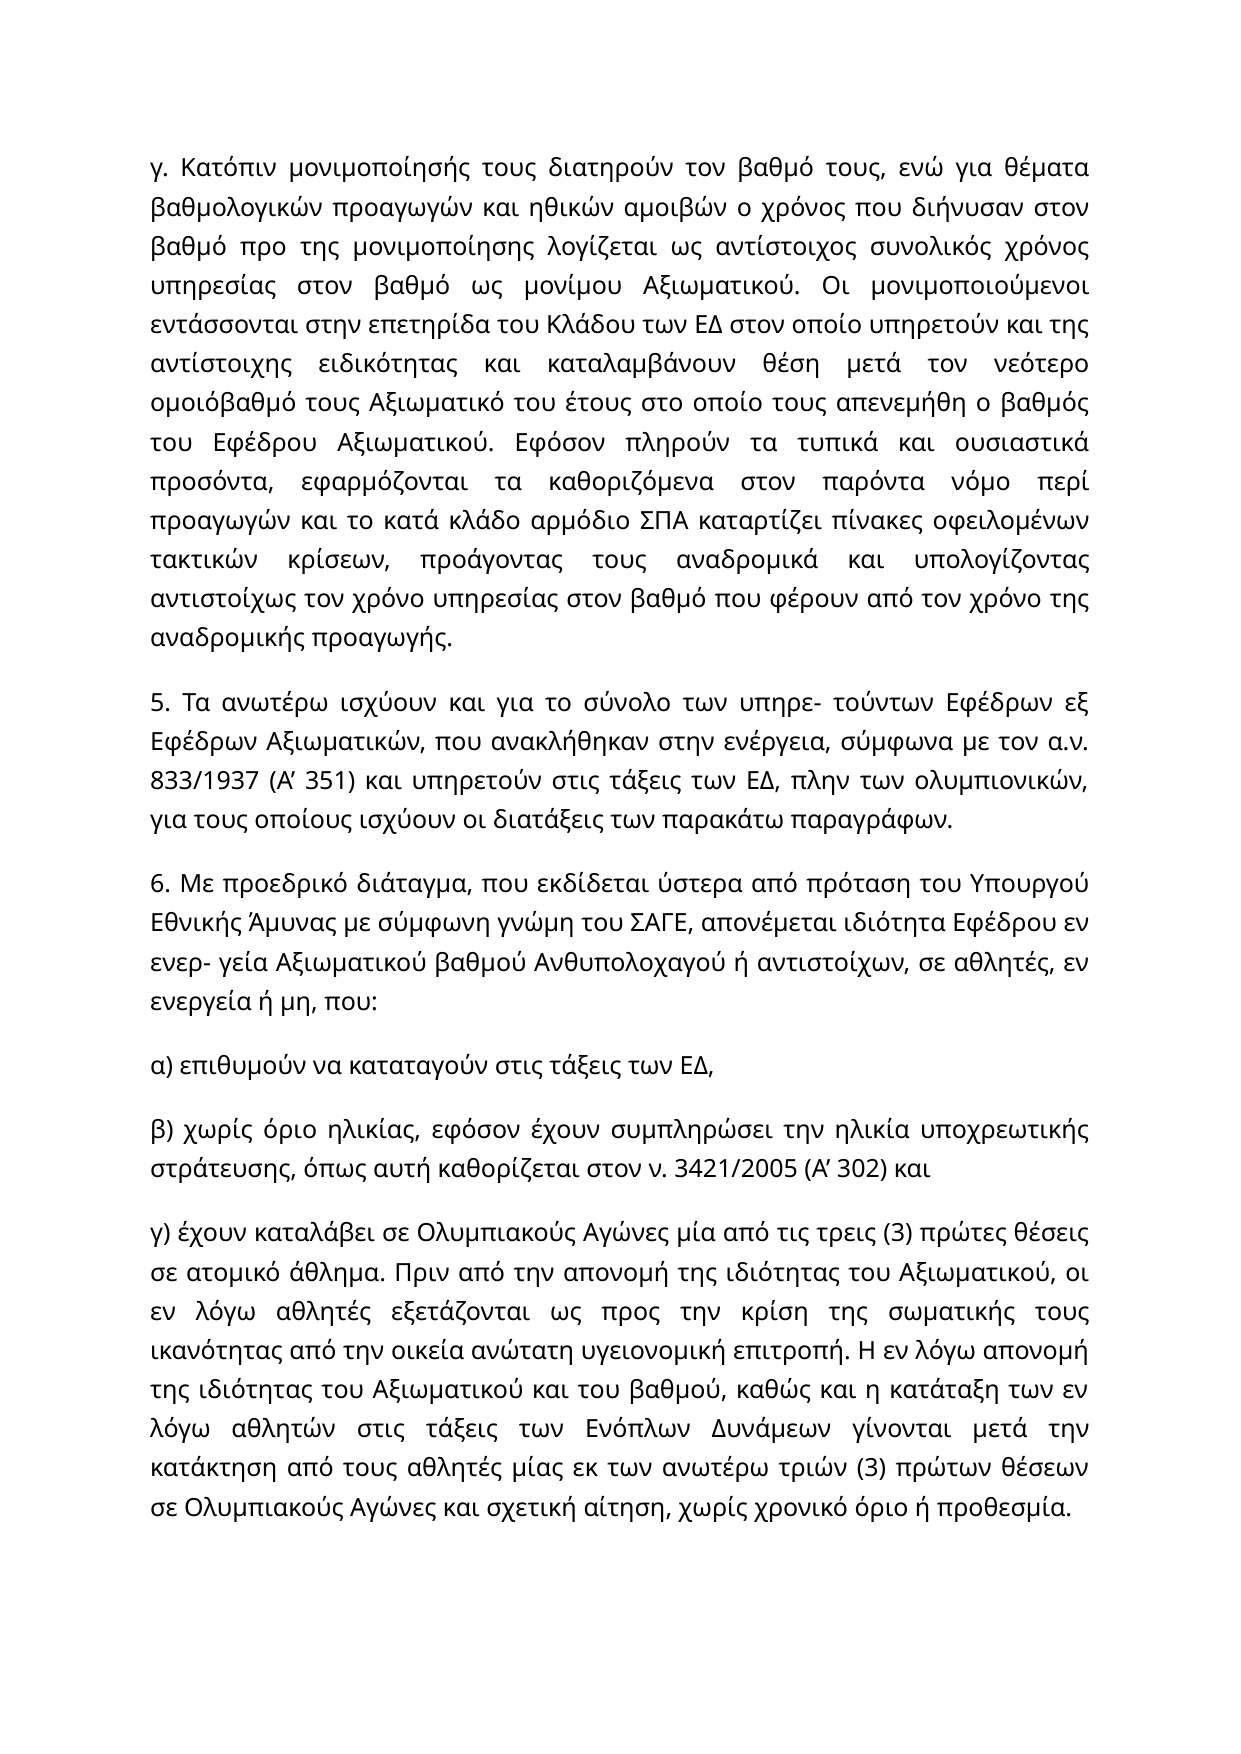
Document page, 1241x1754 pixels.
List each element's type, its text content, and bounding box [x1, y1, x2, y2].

text 6. Με προεδρικό διάταγμα, που εκδίδεται ύστερα από πρόταση του Υπουργού Εθνικής Άμυνας με σύμφωνη γνώμη του ΣΑΓΕ, απονέμεται ιδιότητα Εφέδρου εν ενερ- γεία Αξιωματικού βαθμού Ανθυπολοχαγού ή αντιστοίχων, σε αθλητές, εν ενεργεία ή μη, που: [150, 866, 1090, 1017]
text γ. Κατόπιν μονιμοποίησής τους διατηρούν τον βαθμό τους, ενώ για θέματα βαθμολογικών προαγωγών και ηθικών αμοιβών ο χρόνος που διήνυσαν στον βαθμό προ της μονιμοποίησης λογίζεται ως αντίστοιχος συνολικός χρόνος υπηρεσίας στον βαθμό ως μονίμου Αξιωματικού. Οι μονιμοποιούμενοι εντάσσονται στην επετηρίδα του Κλάδου των ΕΔ στον οποίο υπηρετούν και της αντίστοιχης ειδικότητας και καταλαμβάνουν θέση μετά τον νεότερο ομοιόβαθμό τους Αξιωματικό του έτους στο οποίο τους απενεμήθη ο βαθμός του Εφέδρου Αξιωματικού. Εφόσον πληρούν τα τυπικά και ουσιαστικά προσόντα, εφαρμόζονται τα καθοριζόμενα στον παρόντα νόμο περί προαγωγών και το κατά κλάδο αρμόδιο ΣΠΑ καταρτίζει πίνακες οφειλομένων τακτικών κρίσεων, προάγοντας τους αναδρομικά και υπολογίζοντας αντιστοίχως τον χρόνο υπηρεσίας στον βαθμό που φέρουν από τον χρόνο της αναδρομικής προαγωγής. [150, 150, 1090, 654]
text β) χωρίς όριο ηλικίας, εφόσον έχουν συμπληρώσει την ηλικία υποχρεωτικής στράτευσης, όπως αυτή καθορίζεται στον ν. 3421/2005 (Α’ 302) και [150, 1112, 1090, 1185]
text α) επιθυμούν να καταταγούν στις τάξεις των ΕΔ, [150, 1047, 1090, 1082]
text γ) έχουν καταλάβει σε Ολυμπιακούς Αγώνες μία από τις τρεις (3) πρώτες θέσεις σε ατομικό άθλημα. Πριν από την απονομή της ιδιότητας του Αξιωματικού, οι εν λόγω αθλητές εξετάζονται ως προς την κρίση της σωματικής τους ικανότητας από την οικεία ανώτατη υγειονομική επιτροπή. Η εν λόγω απονομή της ιδιότητας του Αξιωματικού και του βαθμού, καθώς και η κατάταξη των εν λόγω αθλητών στις τάξεις των Ενόπλων Δυνάμεων γίνονται μετά την κατάκτηση από τους αθλητές μίας εκ των ανωτέρω τριών (3) πρώτων θέσεων σε Ολυμπιακούς Αγώνες και σχετική αίτηση, χωρίς χρονικό όριο ή προθεσμία. [150, 1215, 1090, 1523]
text 5. Τα ανωτέρω ισχύουν και για το σύνολο των υπηρε- τούντων Εφέδρων εξ Εφέδρων Αξιωματικών, που ανακλήθηκαν στην ενέργεια, σύμφωνα με τον α.ν. 833/1937 (Α’ 351) και υπηρετούν στις τάξεις των ΕΔ, πλην των ολυμπιονικών, για τους οποίους ισχύουν οι διατάξεις των παρακάτω παραγράφων. [150, 684, 1090, 836]
